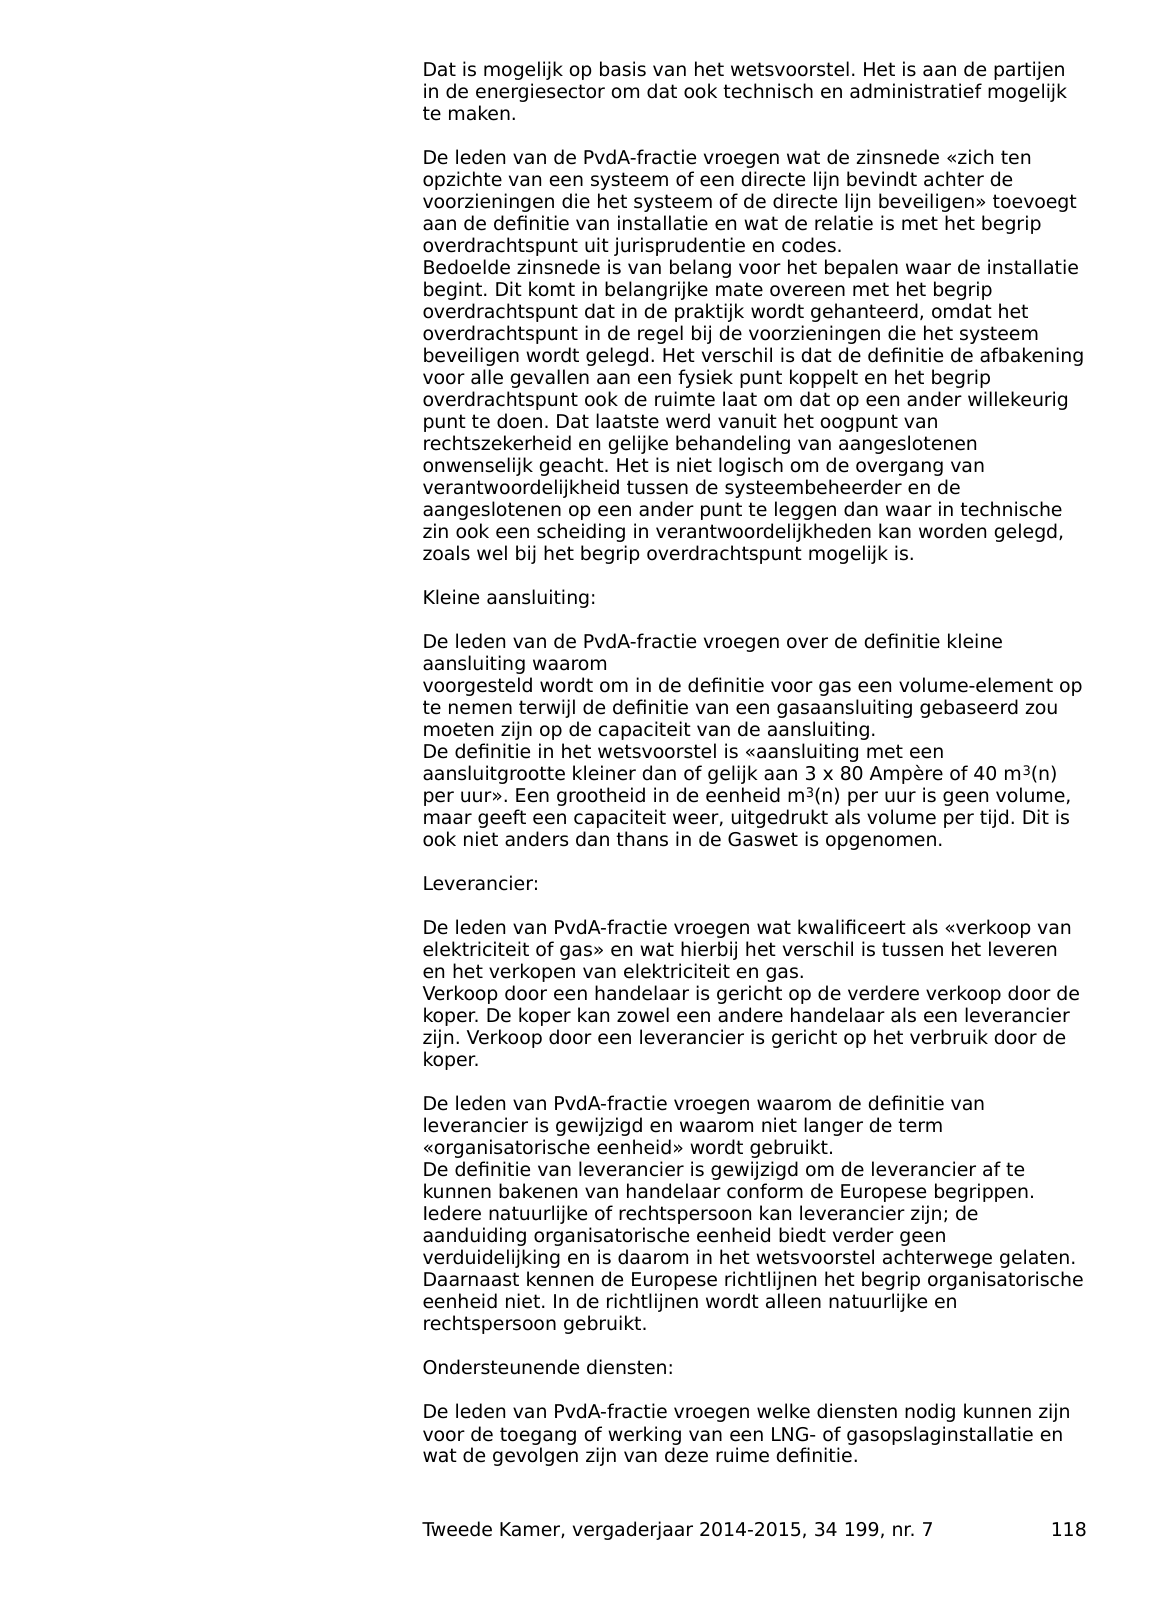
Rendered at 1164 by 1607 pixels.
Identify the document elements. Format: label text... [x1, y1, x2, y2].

text Kleine aansluiting: [422, 587, 1087, 609]
text De definitie van leverancier is gewijzigd om de leverancier af te kunnen bakenen van handelaar conform de Europese begrippen. Iedere natuurlijke of rechtspersoon kan leverancier zijn; de aanduiding organisatorische eenheid biedt verder geen verduidelijking en is daarom in het wetsvoorstel achterwege gelaten. Daarnaast kennen de Europese richtlijnen het begrip organisatorische eenheid niet. In de richtlijnen wordt alleen natuurlijke en rechtspersoon gebruikt. [422, 1159, 1087, 1335]
text De leden van PvdA-fractie vroegen waarom de definitie van leverancier is gewijzigd en waarom niet langer de term «organisatorische eenheid» wordt gebruikt. [422, 1093, 1087, 1159]
text De leden van de PvdA-fractie vroegen over de definitie kleine aansluiting waarom [422, 631, 1087, 675]
text Ondersteunende diensten: [422, 1357, 1087, 1379]
text Verkoop door een handelaar is gericht op de verdere verkoop door de koper. De koper kan zowel een andere handelaar als een leverancier zijn. Verkoop door een leverancier is gericht op het verbruik door de koper. [422, 983, 1087, 1071]
text Leverancier: [422, 873, 1087, 895]
text De leden van de PvdA-fractie vroegen wat de zinsnede «zich ten opzichte van een systeem of een directe lijn bevindt achter de voorzieningen die het systeem of de directe lijn beveiligen» toevoegt aan de definitie van installatie en wat de relatie is met het begrip overdrachtspunt uit jurisprudentie en codes. [422, 147, 1087, 257]
text Dat is mogelijk op basis van het wetsvoorstel. Het is aan de partijen in de energiesector om dat ook technisch en administratief mogelijk te maken. [422, 59, 1087, 125]
text voorgesteld wordt om in de definitie voor gas een volume-element op te nemen terwijl de definitie van een gasaansluiting gebaseerd zou moeten zijn op de capaciteit van de aansluiting. [422, 675, 1087, 741]
text De leden van PvdA-fractie vroegen welke diensten nodig kunnen zijn voor de toegang of werking van een LNG- of gasopslaginstallatie en wat de gevolgen zijn van deze ruime definitie. [422, 1401, 1087, 1467]
text De leden van PvdA-fractie vroegen wat kwalificeert als «verkoop van elektriciteit of gas» en wat hierbij het verschil is tussen het leveren en het verkopen van elektriciteit en gas. [422, 917, 1087, 983]
text Bedoelde zinsnede is van belang voor het bepalen waar de installatie begint. Dit komt in belangrijke mate overeen met het begrip overdrachtspunt dat in de praktijk wordt gehanteerd, omdat het overdrachtspunt in de regel bij de voorzieningen die het systeem beveiligen wordt gelegd. Het verschil is dat de definitie de afbakening voor alle gevallen aan een fysiek punt koppelt en het begrip overdrachtspunt ook de ruimte laat om dat op een ander willekeurig punt te doen. Dat laatste werd vanuit het oogpunt van rechtszekerheid en gelijke behandeling van aangeslotenen onwenselijk geacht. Het is niet logisch om de overgang van verantwoordelijkheid tussen de systeembeheerder en de aangeslotenen op een ander punt te leggen dan waar in technische zin ook een scheiding in verantwoordelijkheden kan worden gelegd, zoals wel bij het begrip overdrachtspunt mogelijk is. [422, 257, 1087, 565]
text De definitie in het wetsvoorstel is «aansluiting met een aansluitgrootte kleiner dan of gelijk aan 3 x 80 Ampère of 40 m3(n) per uur». Een grootheid in de eenheid m3(n) per uur is geen volume, maar geeft een capaciteit weer, uitgedrukt als volume per tijd. Dit is ook niet anders dan thans in de Gaswet is opgenomen. [422, 741, 1087, 851]
